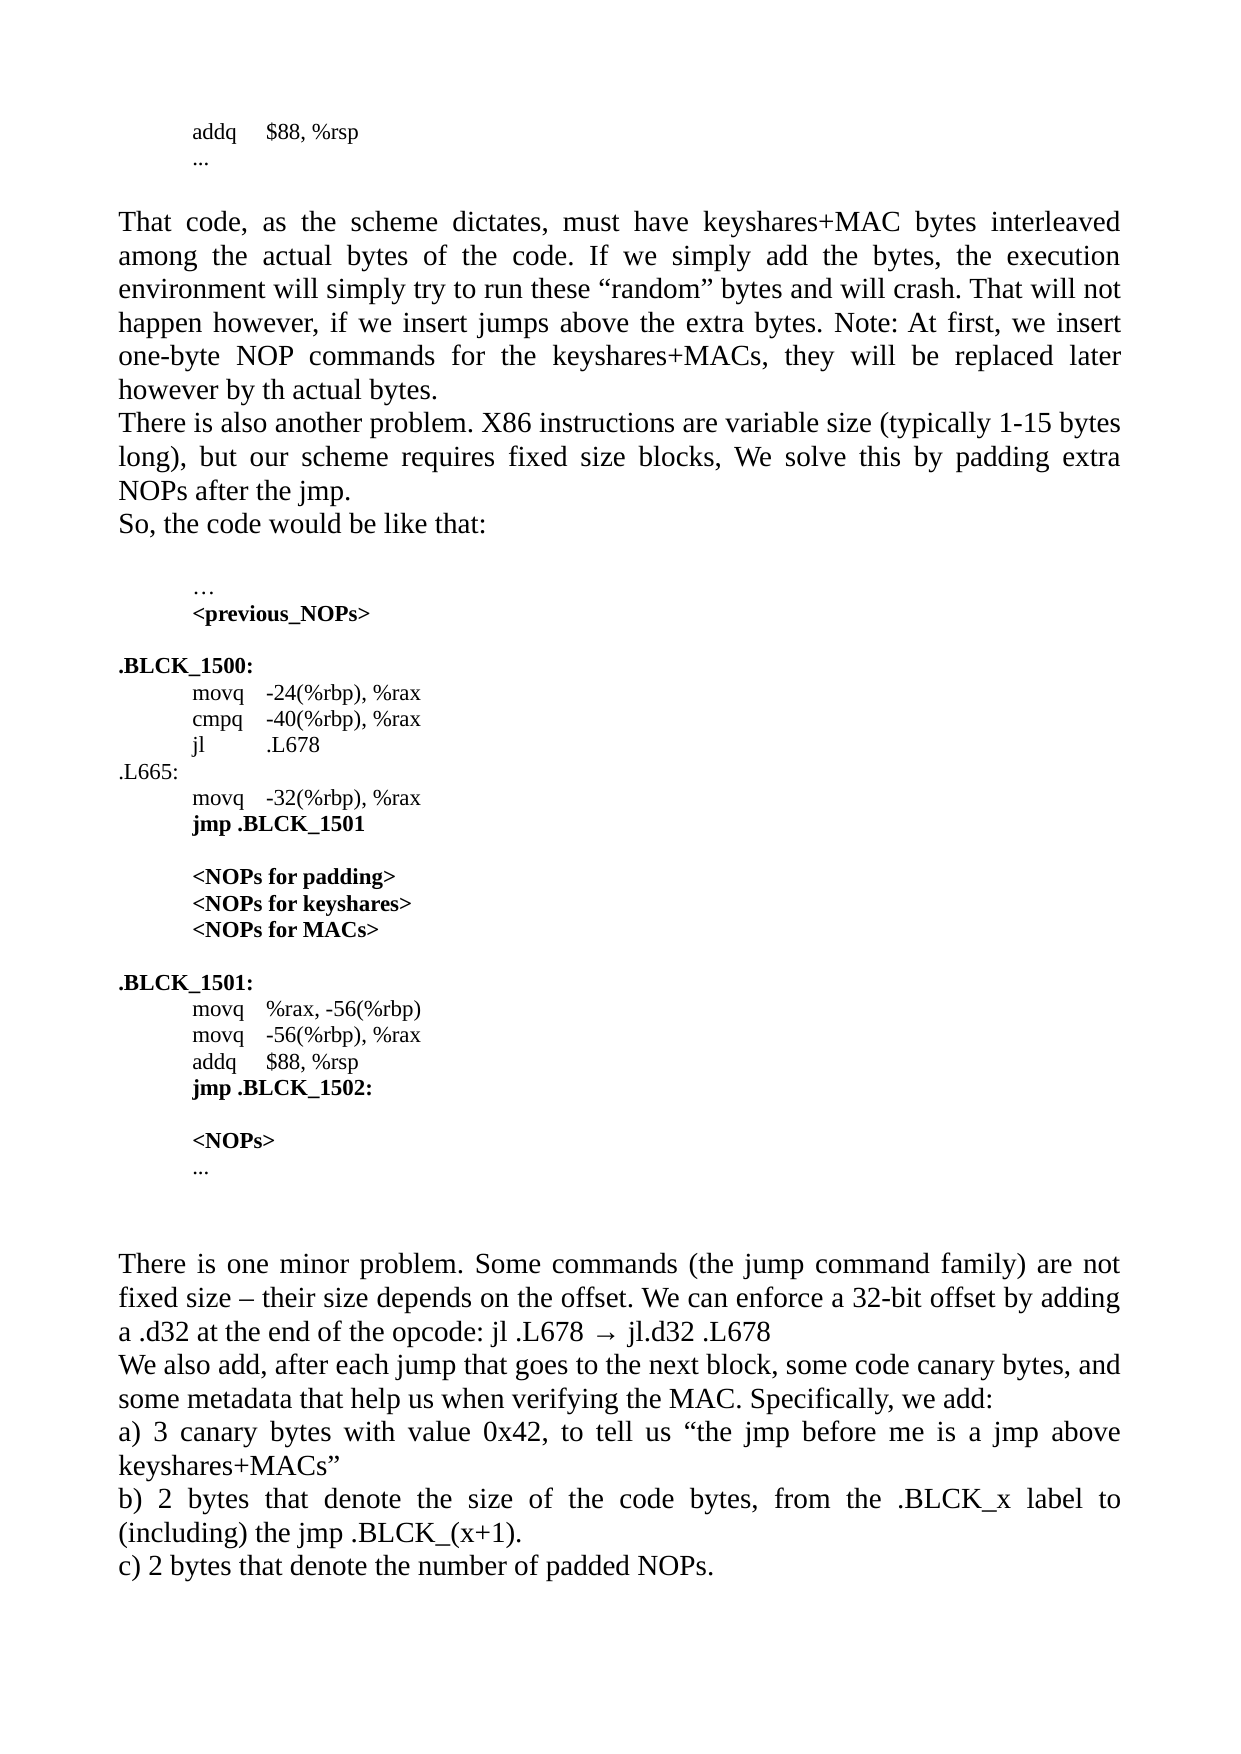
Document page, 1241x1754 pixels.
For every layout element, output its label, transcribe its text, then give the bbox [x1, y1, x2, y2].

text c) 2 bytes that denote the number of padded NOPs. [118, 1548, 1122, 1582]
text movq -24(%rbp), %rax [118, 679, 1122, 705]
text <previous_NOPs> [118, 600, 1122, 626]
text movq %rax, -56(%rbp) [118, 995, 1122, 1021]
text addq $88, %rsp [118, 118, 1122, 144]
text … [118, 573, 1122, 600]
text jmp .BLCK_1501 [118, 811, 1122, 837]
text .L665: [118, 758, 1122, 784]
text <NOPs> [118, 1127, 1122, 1153]
text movq -32(%rbp), %rax [118, 784, 1122, 811]
text addq $88, %rsp [118, 1048, 1122, 1074]
text jmp .BLCK_1502: [118, 1074, 1122, 1100]
text There is one minor problem. Some commands (the jump command family) are not fixed size – their size depends on the offset. We can enforce a 32-bit offset by adding a .d32 at the end of the opcode: jl .L678 → jl.d32 .L678 [118, 1247, 1122, 1347]
text ... [118, 144, 1122, 171]
text a) 3 canary bytes with value 0x42, to tell us “the jmp before me is a jmp above keyshares+MACs” [118, 1414, 1122, 1481]
text cmpq -40(%rbp), %rax [118, 705, 1122, 731]
text jl .L678 [118, 731, 1122, 758]
text We also add, after each jump that goes to the next block, some code canary bytes, and some metadata that help us when verifying the MAC. Specifically, we add: [118, 1347, 1122, 1414]
text <NOPs for MACs> [118, 916, 1122, 942]
text .BLCK_1501: [118, 969, 1122, 995]
text That code, as the scheme dictates, must have keyshares+MAC bytes interleaved among the actual bytes of the code. If we simply add the bytes, the execution environment will simply try to run these “random” bytes and will crash. That will not happen however, if we insert jumps above the extra bytes. Note: At first, we insert one-byte NOP commands for the keyshares+MACs, they will be replaced later however by th actual bytes. [118, 204, 1122, 406]
text <NOPs for keyshares> [118, 889, 1122, 916]
text b) 2 bytes that denote the size of the code bytes, from the .BLCK_x label to (including) the jmp .BLCK_(x+1). [118, 1481, 1122, 1548]
text .BLCK_1500: [118, 652, 1122, 679]
text <NOPs for padding> [118, 863, 1122, 889]
text movq -56(%rbp), %rax [118, 1021, 1122, 1048]
text ... [118, 1153, 1122, 1179]
text There is also another problem. X86 instructions are variable size (typically 1-15 bytes long), but our scheme requires fixed size blocks, We solve this by padding extra NOPs after the jmp. [118, 406, 1122, 506]
text So, the code would be like that: [118, 506, 1122, 540]
